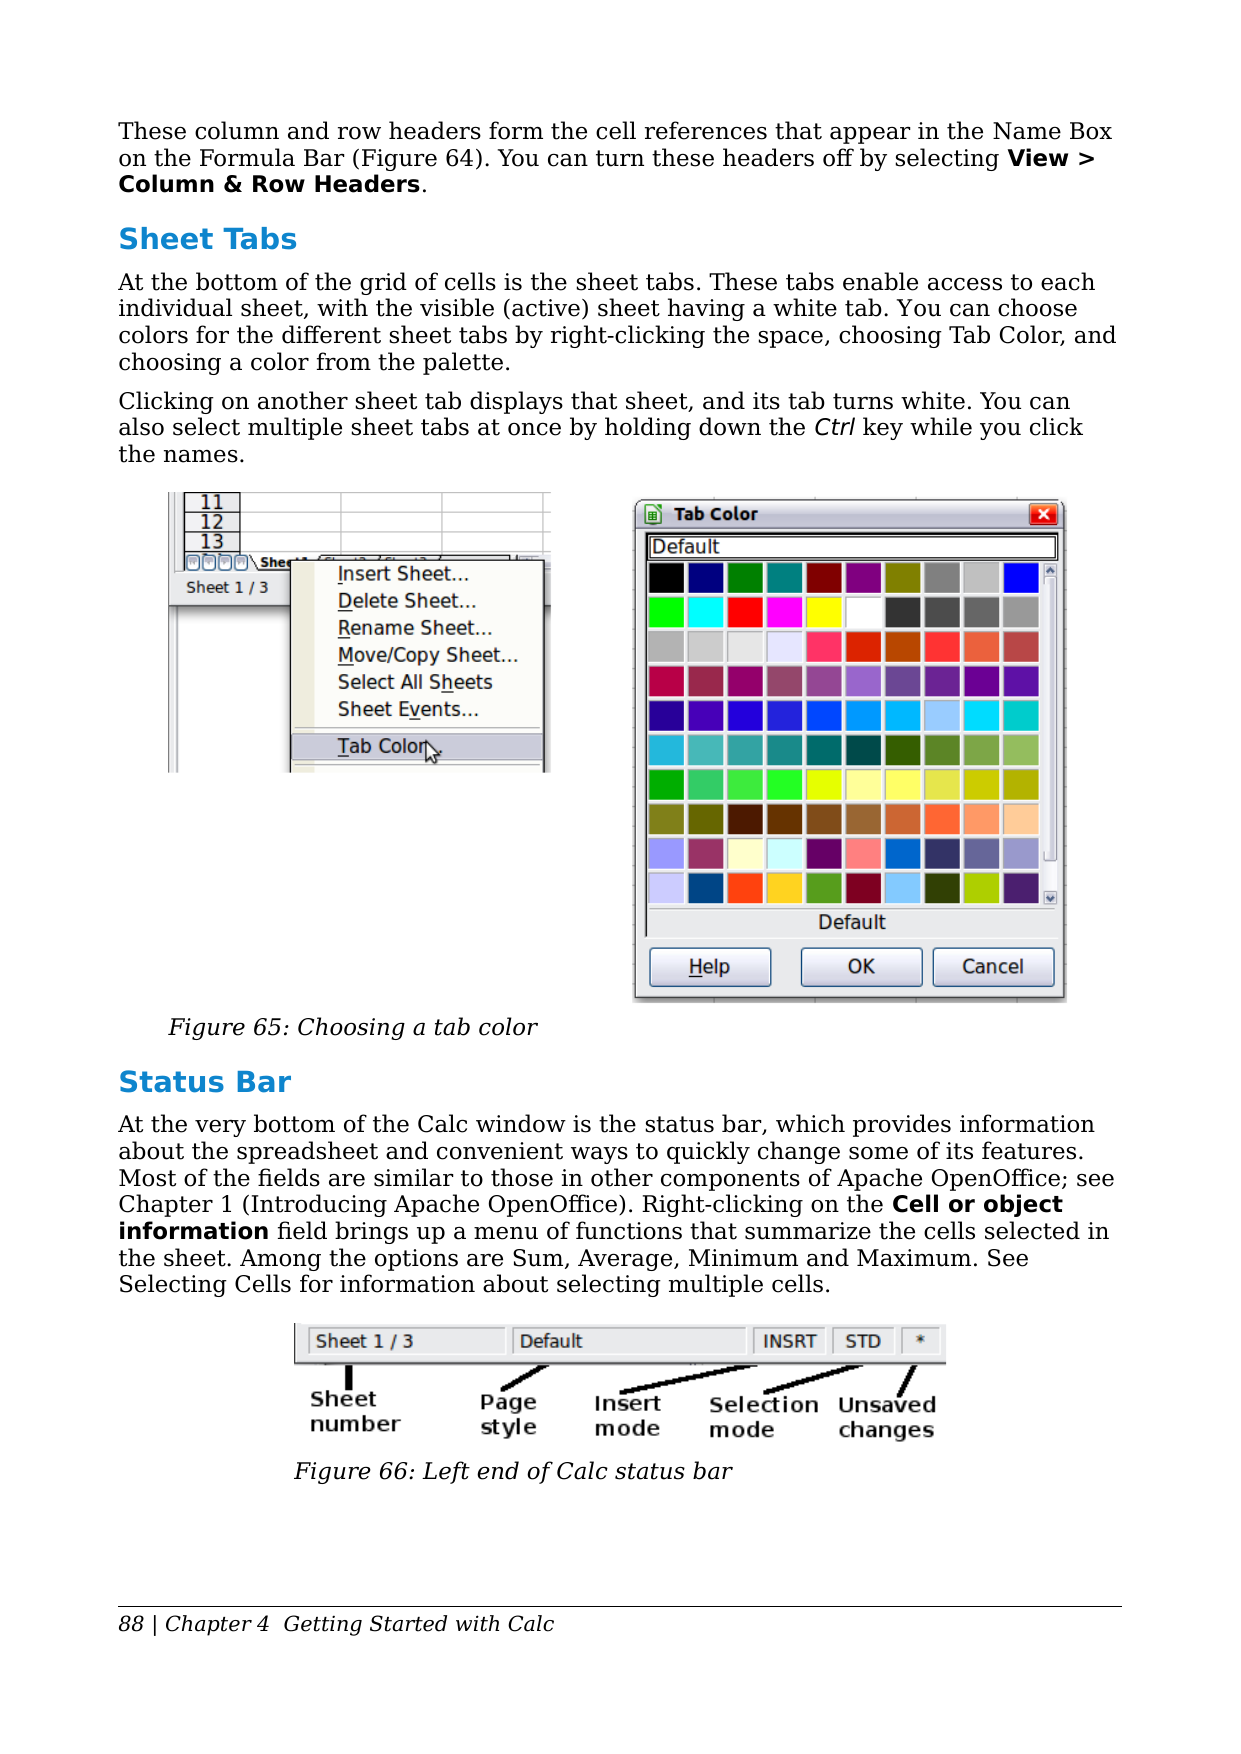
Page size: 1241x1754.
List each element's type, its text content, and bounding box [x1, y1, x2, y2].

subtitle Status Bar [118, 1065, 1122, 1099]
text At the very bottom of the Calc window is the status bar, which provides information about the spreadsheet and convenient ways to quickly change some of its features. Most of the fields are similar to those in other components of Apache OpenOffice; see Chapter 1 (Introducing Apache OpenOffice). Right-clicking on the Cell or object information field brings up a menu of functions that summarize the cells selected in the sheet. Among the options are Sum, Average, Minimum and Maximum. See Selecting Cells for information about selecting multiple cells. [118, 1112, 1122, 1298]
text Figure 65: Choosing a tab color [168, 1014, 1072, 1041]
picture [294, 1323, 947, 1452]
subtitle Sheet Tabs [118, 222, 1122, 256]
text Figure 66: Left end of Calc status bar [294, 1458, 946, 1485]
picture [168, 492, 1072, 1008]
text Clicking on another sheet tab displays that sheet, and its tab turns white. You can also select multiple sheet tabs at once by holding down the Ctrl key while you click the names. [118, 388, 1122, 468]
text At the bottom of the grid of cells is the sheet tabs. These tabs enable access to each individual sheet, with the visible (active) sheet having a white tab. You can choose colors for the different sheet tabs by right-clicking the space, choosing Tab Color, and choosing a color from the palette. [118, 269, 1122, 375]
text These column and row headers form the cell references that appear in the Name Box on the Formula Bar (Figure 64). You can turn these headers off by selecting View > Column & Row Headers. [118, 118, 1122, 198]
